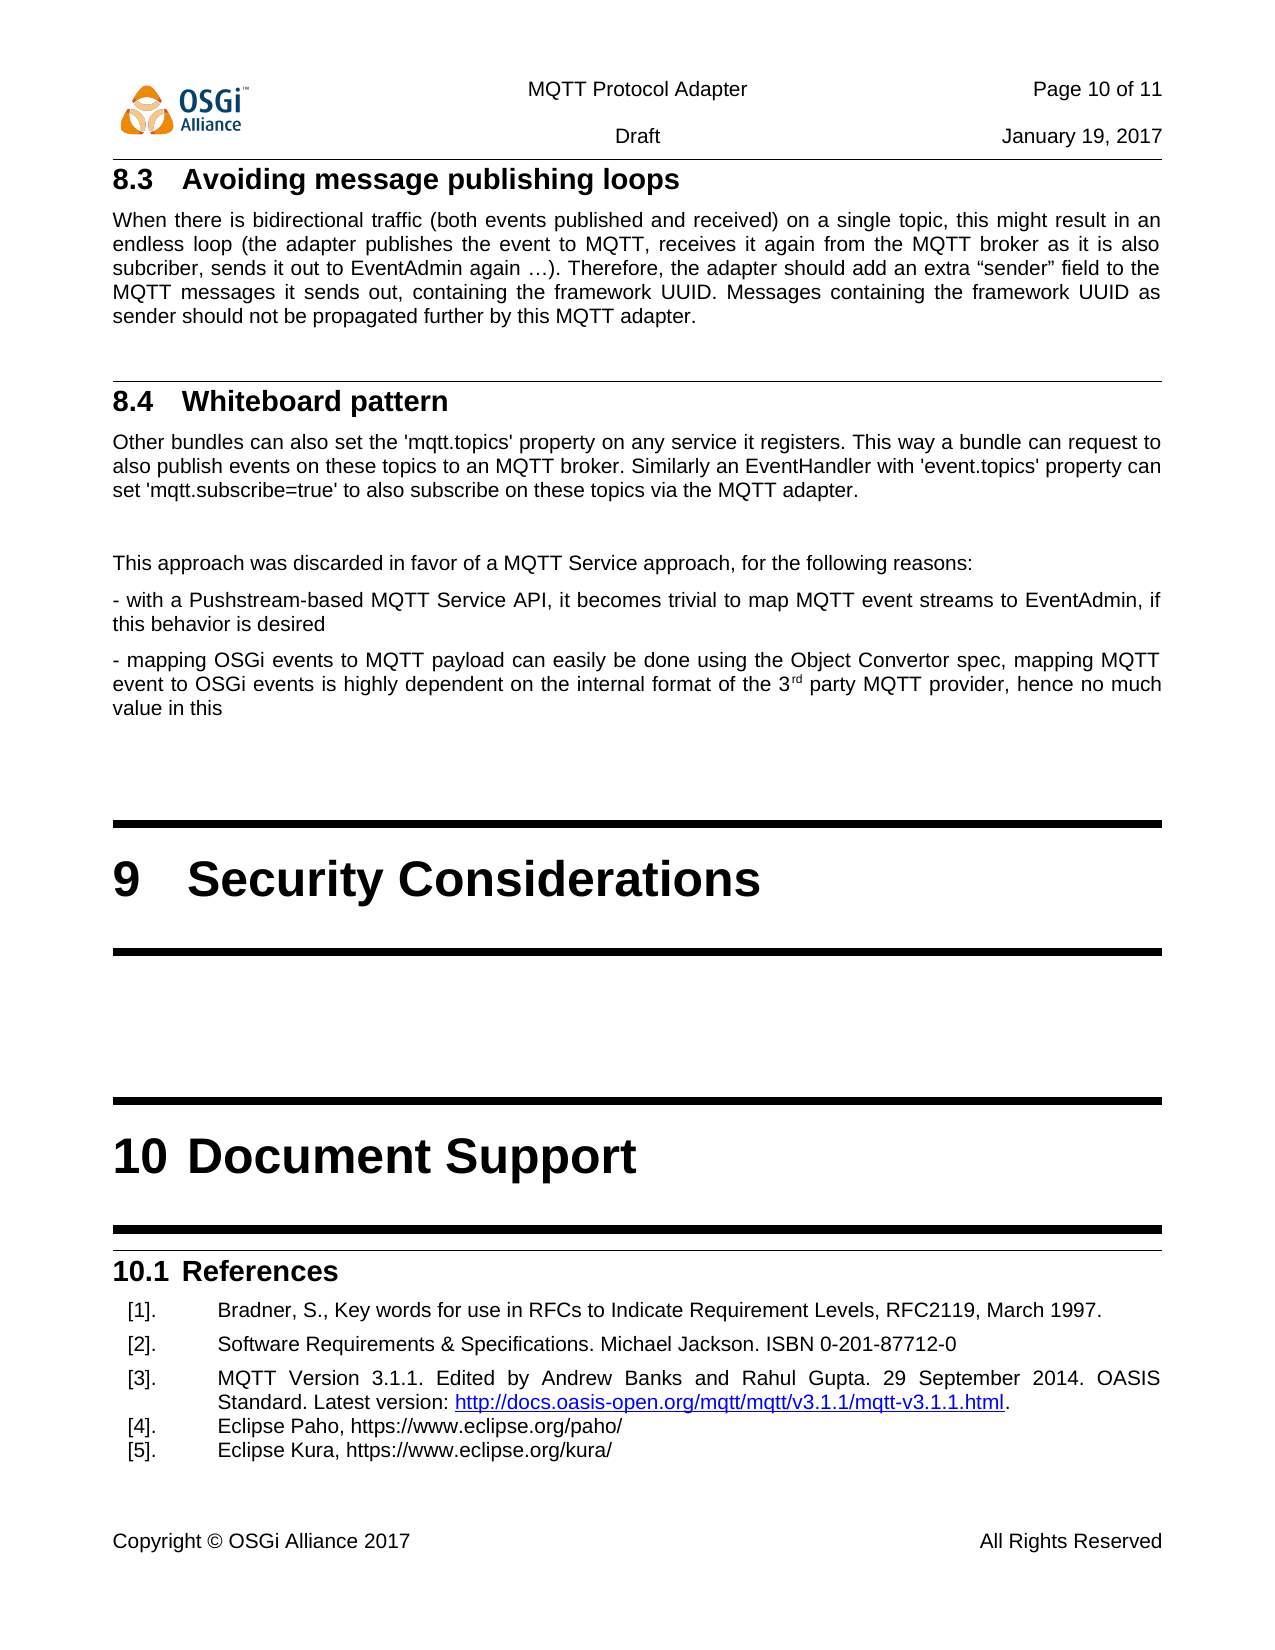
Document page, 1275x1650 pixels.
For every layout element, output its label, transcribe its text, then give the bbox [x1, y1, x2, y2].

subtitle Document Support [112, 1098, 1162, 1234]
picture [113, 78, 257, 142]
text Other bundles can also set the 'mqtt.topics' property on any service it registers. This way a bundle can request to also publish events on these topics to an MQTT broker. Similarly an EventHandler with 'event.topics' property can set 'mqtt.subscribe=true' to also subscribe on these topics via the MQTT adapter. [112, 430, 1162, 502]
list Software Requirements & Specifications. Michael Jackson. ISBN 0-201-87712-0 [127, 1332, 1162, 1356]
list Bradner, S., Key words for use in RFCs to Indicate Requirement Levels, RFC2119, March 1997. [127, 1297, 1162, 1321]
text This approach was discarded in favor of a MQTT Service approach, for the following reasons: [112, 551, 1162, 575]
text - mapping OSGi events to MQTT payload can easily be done using the Object Convertor spec, mapping MQTT event to OSGi events is highly dependent on the internal format of the 3rd party MQTT provider, hence no much value in this [112, 648, 1162, 720]
subtitle Security Considerations [112, 821, 1162, 956]
list MQTT Version 3.1.1. Edited by Andrew Banks and Rahul Gupta. 29 September 2014. OASIS Standard. Latest version: http://docs.oasis-open.org/mqtt/mqtt/v3.1.1/mqtt-v3.1.1.html. [127, 1366, 1162, 1414]
list Eclipse Kura, https://www.eclipse.org/kura/ [127, 1438, 1162, 1462]
list Eclipse Paho, https://www.eclipse.org/paho/ [127, 1414, 1162, 1438]
subtitle Avoiding message publishing loops [112, 160, 1162, 196]
text When there is bidirectional traffic (both events published and received) on a single topic, this might result in an endless loop (the adapter publishes the event to MQTT, receives it again from the MQTT broker as it is also subcriber, sends it out to EventAdmin again …). Therefore, the adapter should add an extra “sender” field to the MQTT messages it sends out, containing the framework UUID. Messages containing the framework UUID as sender should not be propagated further by this MQTT adapter. [112, 208, 1162, 328]
subtitle References [112, 1251, 1162, 1287]
subtitle Whiteboard pattern [112, 382, 1162, 418]
text - with a Pushstream-based MQTT Service API, it becomes trivial to map MQTT event streams to EventAdmin, if this behavior is desired [112, 587, 1162, 635]
